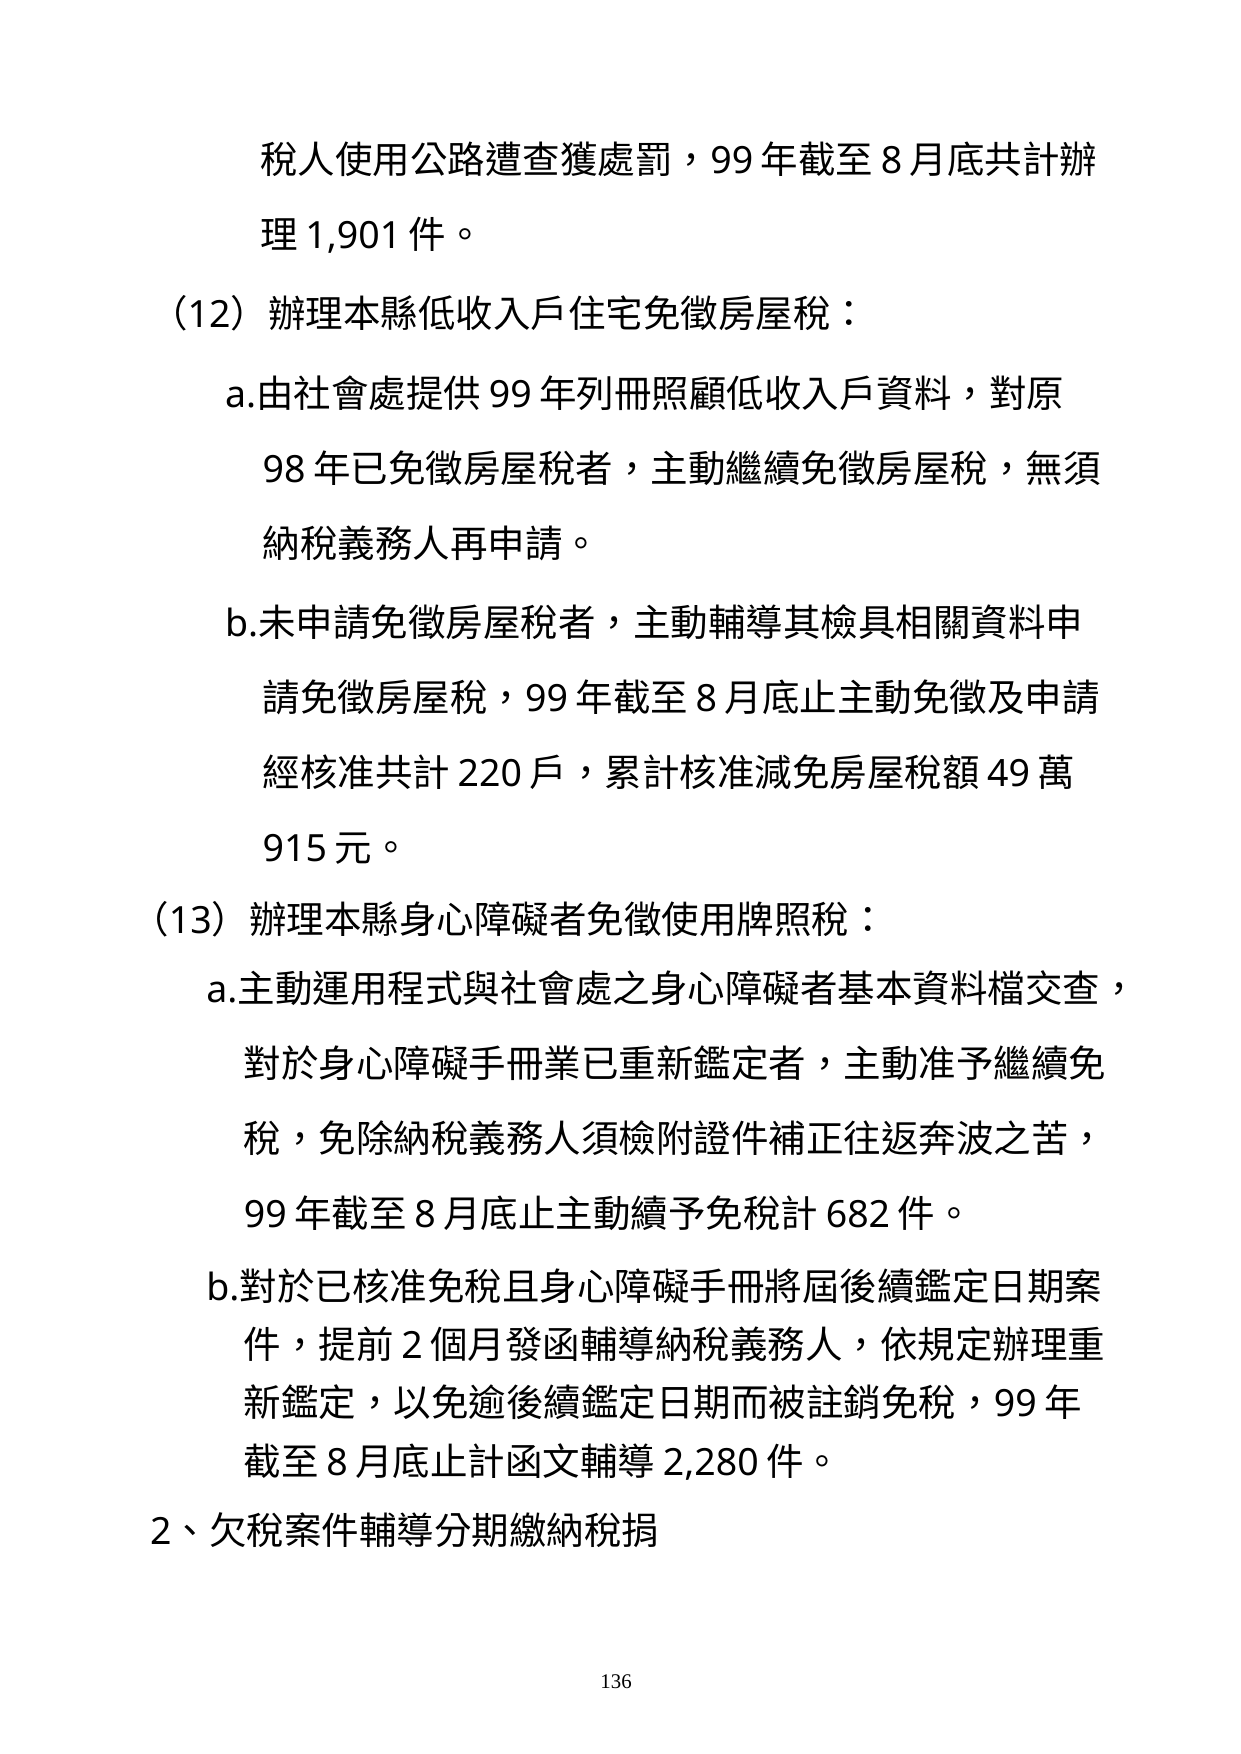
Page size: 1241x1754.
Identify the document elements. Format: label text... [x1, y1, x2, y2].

text a.主動運用程式與社會處之身心障礙者基本資料檔交查，對於身心障礙手冊業已重新鑑定者，主動准予繼續免稅，免除納稅義務人須檢附證件補正往返奔波之苦，99年截至8月底止主動續予免稅計682件。 [206, 949, 1106, 1249]
text 稅人使用公路遭查獲處罰，99年截至8月底共計辦理1,901件。 [150, 120, 1106, 270]
text （13）辦理本縣身心障礙者免徵使用牌照稅： [131, 887, 1106, 945]
text b.未申請免徵房屋稅者，主動輔導其檢具相關資料申請免徵房屋稅，99年截至8月底止主動免徵及申請經核准共計220戶，累計核准減免房屋稅額49萬915元。 [225, 582, 1106, 882]
text b.對於已核准免稅且身心障礙手冊將屆後續鑑定日期案件，提前2個月發函輔導納稅義務人，依規定辦理重新鑑定，以免逾後續鑑定日期而被註銷免稅，99年截至8月底止計函文輔導2,280件。 [206, 1253, 1106, 1487]
text （12）辦理本縣低收入戶住宅免徵房屋稅： [150, 274, 1106, 349]
text 2、欠稅案件輔導分期繳納稅捐 [150, 1491, 1106, 1566]
text a.由社會處提供99年列冊照顧低收入戶資料，對原98年已免徵房屋稅者，主動繼續免徵房屋稅，無須納稅義務人再申請。 [225, 353, 1106, 578]
